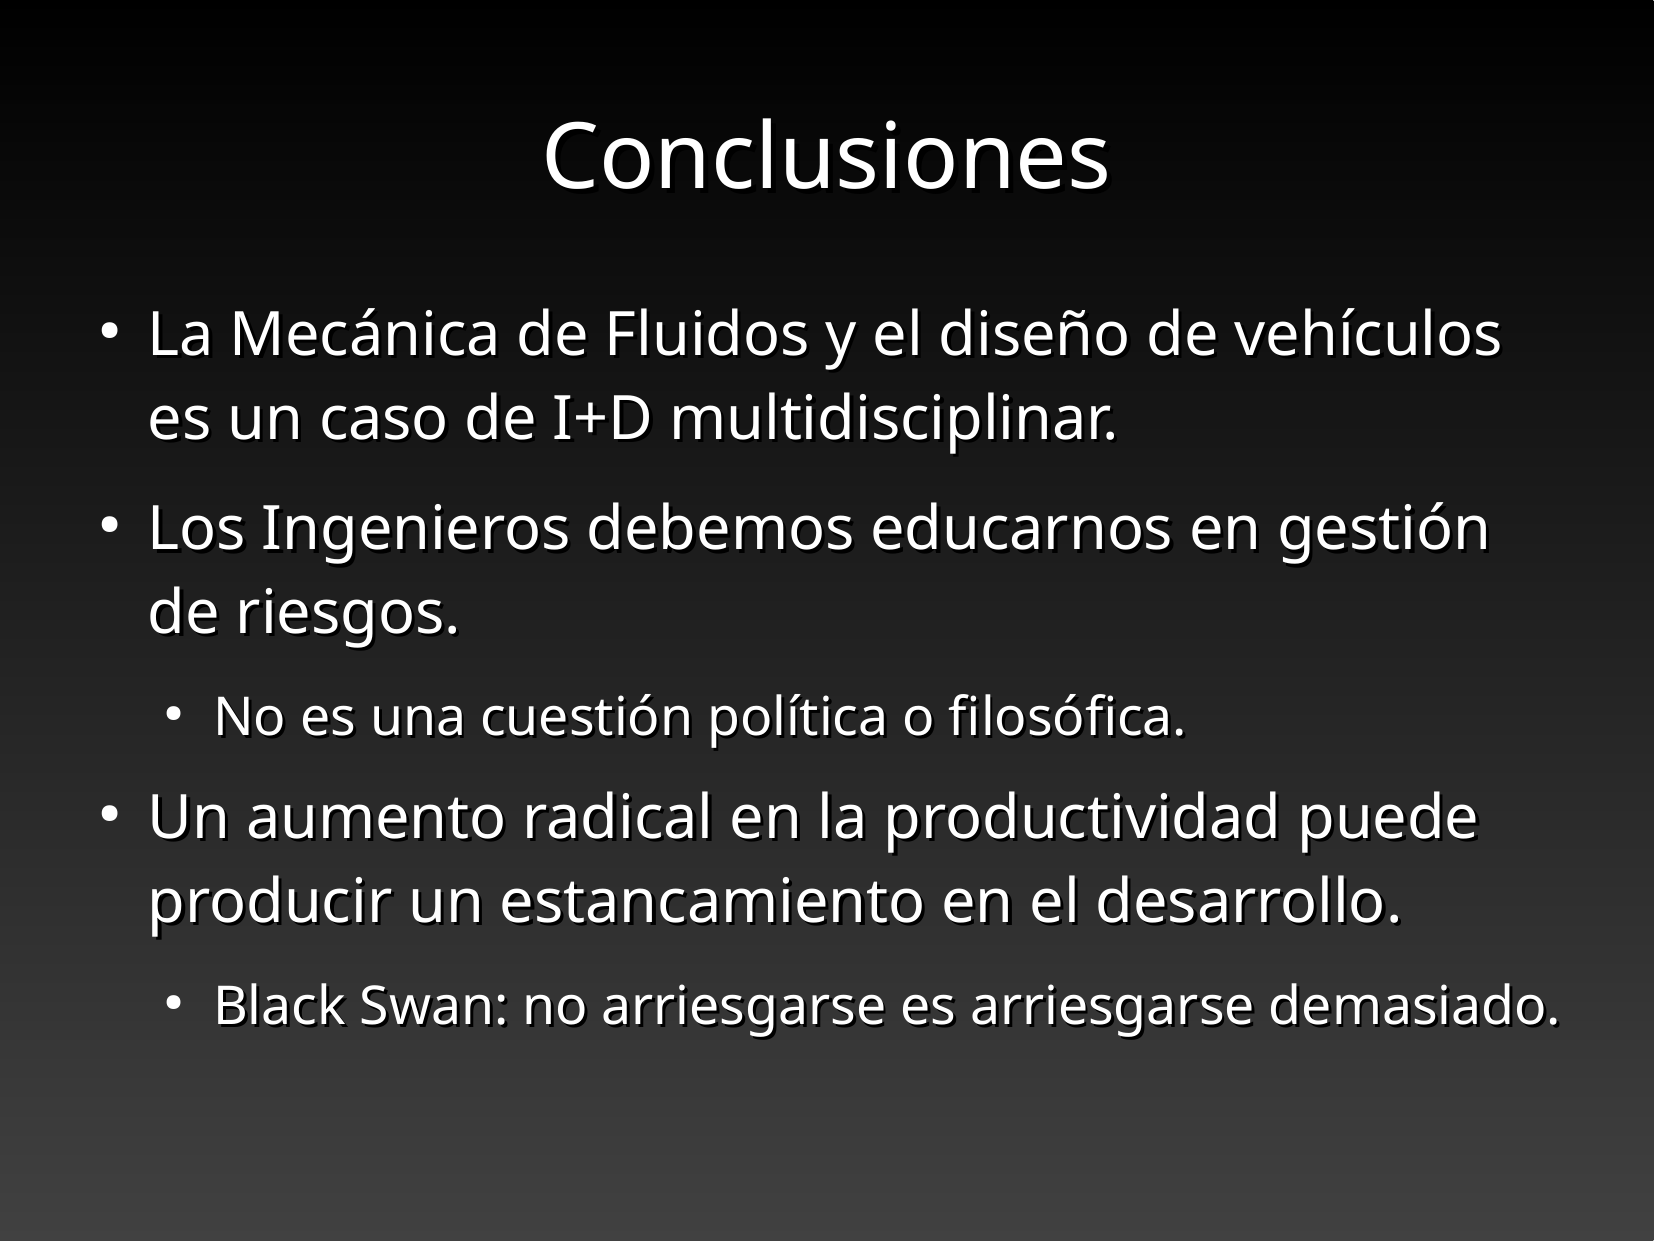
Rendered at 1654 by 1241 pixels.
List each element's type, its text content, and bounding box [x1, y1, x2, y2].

title Conclusiones [82, 49, 1571, 257]
list La Mecánica de Fluidos y el diseño de vehículos es un caso de I+D multidisciplinar. Los Ingenieros debemos educarnos en gestión de riesgos. No es una cuestión política o filosófica. Un aumento radical en la productividad puede producir un estancamiento en el desarrollo. Black Swan: no arriesgarse es arriesgarse demasiado. [82, 290, 1571, 1109]
